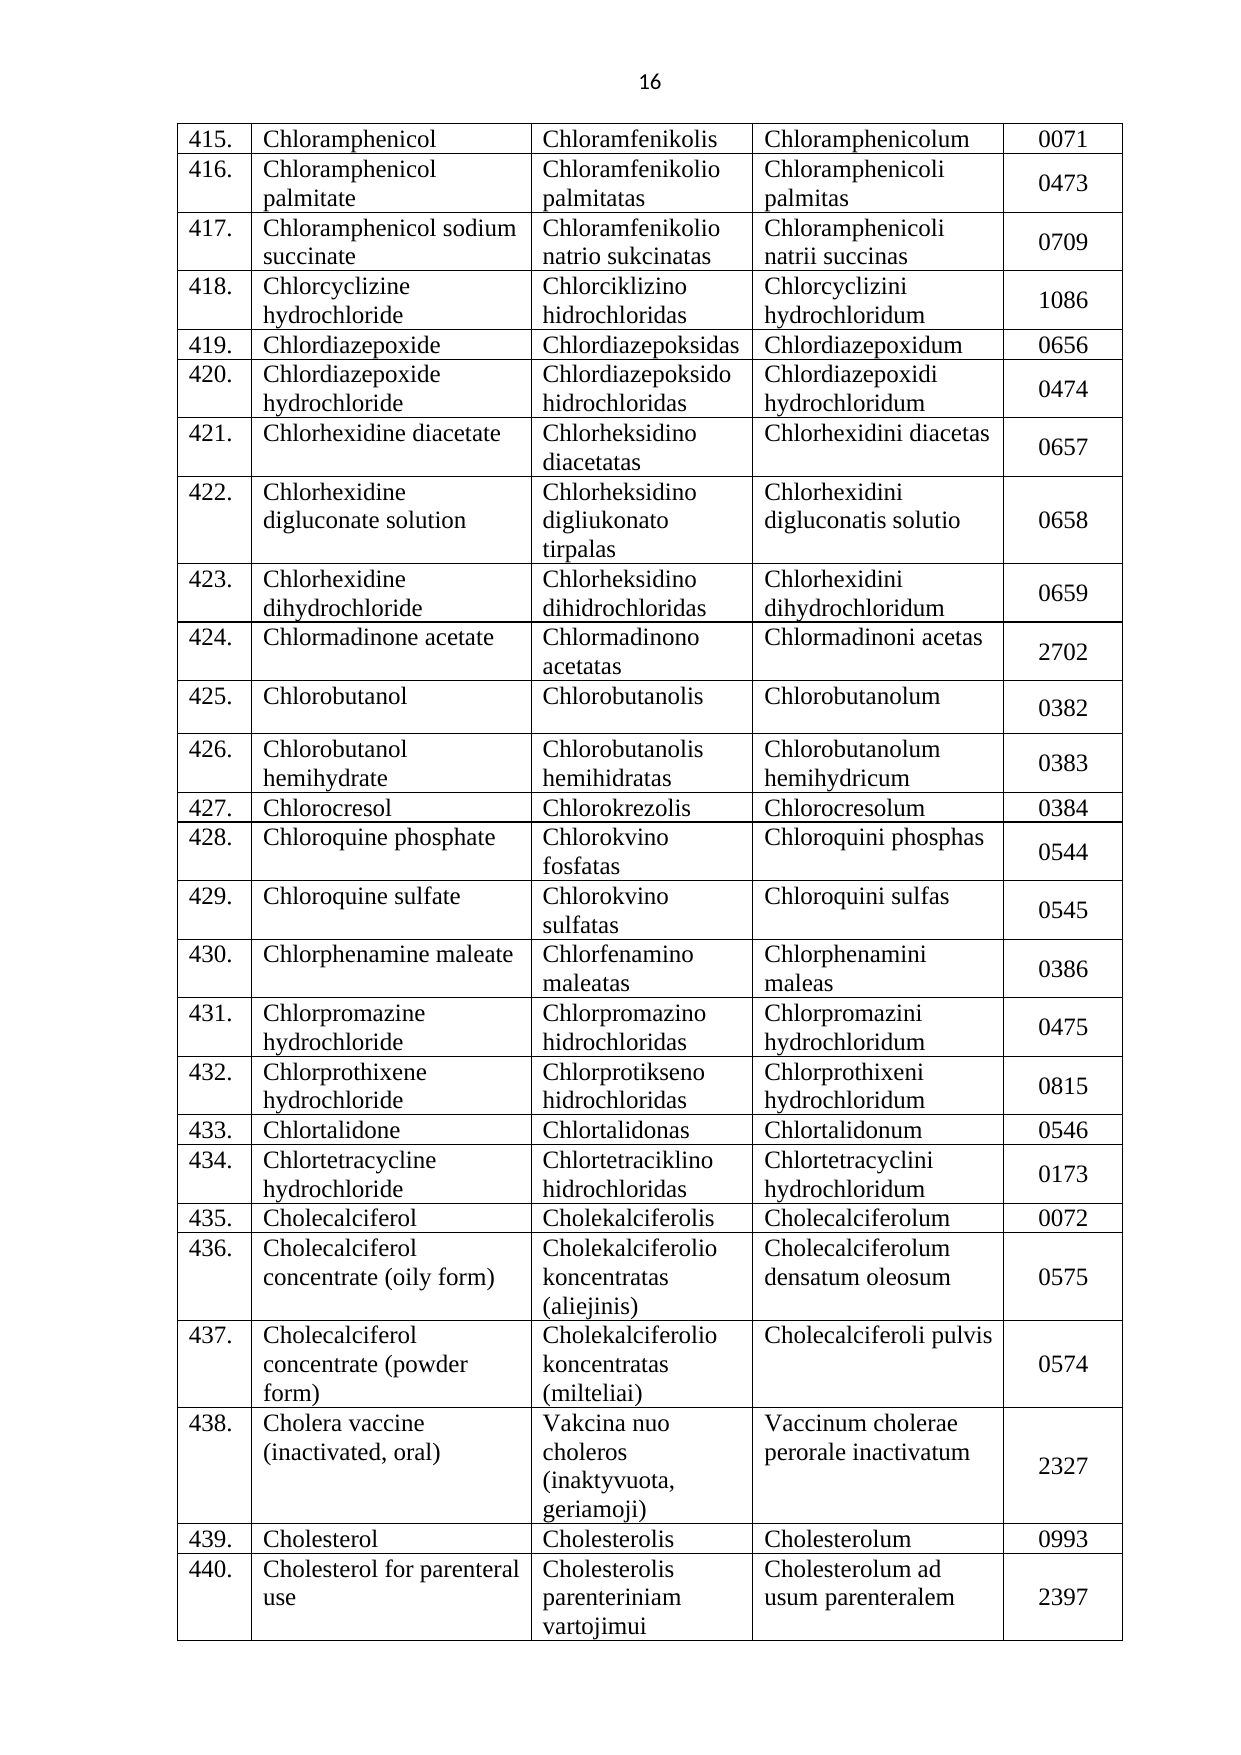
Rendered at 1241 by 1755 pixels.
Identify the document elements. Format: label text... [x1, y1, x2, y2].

table_cell Chlorobutanol [252, 681, 531, 733]
table_cell Cholera vaccine (inactivated, oral) [252, 1408, 531, 1523]
table_cell Chloramphenicoli natrii succinas [753, 213, 1003, 270]
table_cell Cholecalciferol [252, 1204, 531, 1232]
table_cell 425. [178, 681, 251, 733]
table_cell Chloramphenicolum [753, 124, 1003, 153]
table_cell 0546 [1004, 1115, 1122, 1144]
table_cell Chloroquine phosphate [252, 823, 531, 880]
table_cell 0384 [1004, 793, 1122, 821]
table_cell Chlordiazepoxide [252, 330, 531, 358]
table_cell Chlorpromazini hydrochloridum [753, 998, 1003, 1056]
table_cell 424. [178, 623, 251, 680]
table_cell Chlorhexidini diacetas [753, 418, 1003, 476]
table_cell 420. [178, 360, 251, 417]
table_cell Chlorobutanol hemihydrate [252, 734, 531, 792]
table_cell 2397 [1004, 1554, 1122, 1640]
table_cell 417. [178, 213, 251, 270]
table_cell Chlorhexidini dihydrochloridum [753, 564, 1003, 621]
table_cell 419. [178, 330, 251, 358]
table_cell Chloroquine sulfate [252, 881, 531, 938]
table_cell Chlortalidonum [753, 1115, 1003, 1144]
table_cell Chlorokrezolis [532, 793, 752, 821]
table_cell 435. [178, 1204, 251, 1232]
table_cell Chlorocresol [252, 793, 531, 821]
table_cell Chlormadinono acetatas [532, 623, 752, 680]
table_cell 0072 [1004, 1204, 1122, 1232]
table_cell Chlorpromazine hydrochloride [252, 998, 531, 1056]
table_cell Chlortetraciklino hidrochloridas [532, 1145, 752, 1202]
table_cell 0474 [1004, 360, 1122, 417]
table_cell Chlorhexidini digluconatis solutio [753, 477, 1003, 563]
table_cell Cholekalciferolio koncentratas (aliejinis) [532, 1233, 752, 1319]
table_cell 436. [178, 1233, 251, 1319]
table_cell 428. [178, 823, 251, 880]
table_cell Chloramphenicol palmitate [252, 154, 531, 212]
table_cell Chlormadinone acetate [252, 623, 531, 680]
table_cell 430. [178, 940, 251, 997]
table_cell Chlorobutanolis hemihidratas [532, 734, 752, 792]
table_cell 0709 [1004, 213, 1122, 270]
table_cell Cholekalciferolis [532, 1204, 752, 1232]
table_cell Chlorciklizino hidrochloridas [532, 271, 752, 329]
table_cell 0575 [1004, 1233, 1122, 1319]
table_cell Chlortetracyclini hydrochloridum [753, 1145, 1003, 1202]
table_cell 423. [178, 564, 251, 621]
table_cell Cholecalciferolum [753, 1204, 1003, 1232]
table_cell Chlorobutanolum [753, 681, 1003, 733]
table_cell 426. [178, 734, 251, 792]
table_cell Chlorheksidino dihidrochloridas [532, 564, 752, 621]
table_cell Chlorpromazino hidrochloridas [532, 998, 752, 1056]
table_cell Chlortalidone [252, 1115, 531, 1144]
table_cell Vaccinum cholerae perorale inactivatum [753, 1408, 1003, 1523]
table_cell Chloroquini sulfas [753, 881, 1003, 938]
table_cell 434. [178, 1145, 251, 1202]
table_cell 431. [178, 998, 251, 1056]
table_cell 0659 [1004, 564, 1122, 621]
table_cell Chlorokvino fosfatas [532, 823, 752, 880]
table_cell Chlordiazepoxide hydrochloride [252, 360, 531, 417]
table_cell Chlorheksidino digliukonato tirpalas [532, 477, 752, 563]
table_cell Chlorphenamine maleate [252, 940, 531, 997]
table_cell Chlorcyclizini hydrochloridum [753, 271, 1003, 329]
table_cell 0656 [1004, 330, 1122, 358]
table_cell 437. [178, 1321, 251, 1407]
table_cell Chloramphenicol sodium succinate [252, 213, 531, 270]
table_cell Cholecalciferolum densatum oleosum [753, 1233, 1003, 1319]
table_cell 438. [178, 1408, 251, 1523]
table_cell Chlorcyclizine hydrochloride [252, 271, 531, 329]
table_cell Chlormadinoni acetas [753, 623, 1003, 680]
table_cell 0386 [1004, 940, 1122, 997]
table_cell Chlorobutanolum hemihydricum [753, 734, 1003, 792]
table_cell Cholecalciferoli pulvis [753, 1321, 1003, 1407]
table_cell Chloramphenicol [252, 124, 531, 153]
table_cell Chlorprotikseno hidrochloridas [532, 1057, 752, 1114]
table_cell 0993 [1004, 1524, 1122, 1553]
table_cell 0071 [1004, 124, 1122, 153]
table_cell 0574 [1004, 1321, 1122, 1407]
table_cell 0657 [1004, 418, 1122, 476]
table_cell 416. [178, 154, 251, 212]
table_cell Cholesterolum [753, 1524, 1003, 1553]
table_cell 1086 [1004, 271, 1122, 329]
table_cell 427. [178, 793, 251, 821]
table_cell Chloramfenikolis [532, 124, 752, 153]
table_cell 2327 [1004, 1408, 1122, 1523]
table_cell Chloramfenikolio natrio sukcinatas [532, 213, 752, 270]
table_cell Cholekalciferolio koncentratas (milteliai) [532, 1321, 752, 1407]
table_cell 421. [178, 418, 251, 476]
table_cell Cholesterol [252, 1524, 531, 1553]
table_cell Chlordiazepoksido hidrochloridas [532, 360, 752, 417]
table_cell 422. [178, 477, 251, 563]
table_cell 2702 [1004, 623, 1122, 680]
table_cell Cholesterolis [532, 1524, 752, 1553]
table_cell Chlorprothixene hydrochloride [252, 1057, 531, 1114]
table_cell Cholesterolum ad usum parenteralem [753, 1554, 1003, 1640]
table_cell 439. [178, 1524, 251, 1553]
table_cell Chlorhexidine diacetate [252, 418, 531, 476]
table_cell Chlortetracycline hydrochloride [252, 1145, 531, 1202]
table_cell Chlorhexidine dihydrochloride [252, 564, 531, 621]
table_cell 0815 [1004, 1057, 1122, 1114]
table_cell Chlorocresolum [753, 793, 1003, 821]
table_cell Chlorphenamini maleas [753, 940, 1003, 997]
table_cell Chloramfenikolio palmitatas [532, 154, 752, 212]
table_cell Chlorprothixeni hydrochloridum [753, 1057, 1003, 1114]
table_cell 418. [178, 271, 251, 329]
table_cell Cholecalciferol concentrate (powder form) [252, 1321, 531, 1407]
table_cell 0475 [1004, 998, 1122, 1056]
table_cell 0473 [1004, 154, 1122, 212]
table_cell Chlorokvino sulfatas [532, 881, 752, 938]
table_cell Chlordiazepoxidum [753, 330, 1003, 358]
table_cell Chlorfenamino maleatas [532, 940, 752, 997]
table_cell 433. [178, 1115, 251, 1144]
table_cell Cholecalciferol concentrate (oily form) [252, 1233, 531, 1319]
table_cell Chlorhexidine digluconate solution [252, 477, 531, 563]
table_cell 432. [178, 1057, 251, 1114]
table_cell Chlordiazepoksidas [532, 330, 752, 358]
table_cell 440. [178, 1554, 251, 1640]
table_cell 429. [178, 881, 251, 938]
table_cell Vakcina nuo choleros (inaktyvuota, geriamoji) [532, 1408, 752, 1523]
table_cell Chlortalidonas [532, 1115, 752, 1144]
table_cell Chlorheksidino diacetatas [532, 418, 752, 476]
table_cell 0173 [1004, 1145, 1122, 1202]
table_cell Chlordiazepoxidi hydrochloridum [753, 360, 1003, 417]
table_cell 0658 [1004, 477, 1122, 563]
table_cell 0382 [1004, 681, 1122, 733]
table_cell 0383 [1004, 734, 1122, 792]
table_cell 0544 [1004, 823, 1122, 880]
table_cell Cholesterolis parenteriniam vartojimui [532, 1554, 752, 1640]
table_cell 0545 [1004, 881, 1122, 938]
table_cell Chlorobutanolis [532, 681, 752, 733]
table_cell Chloramphenicoli palmitas [753, 154, 1003, 212]
table_cell Cholesterol for parenteral use [252, 1554, 531, 1640]
table_cell Chloroquini phosphas [753, 823, 1003, 880]
table_cell 415. [178, 124, 251, 153]
